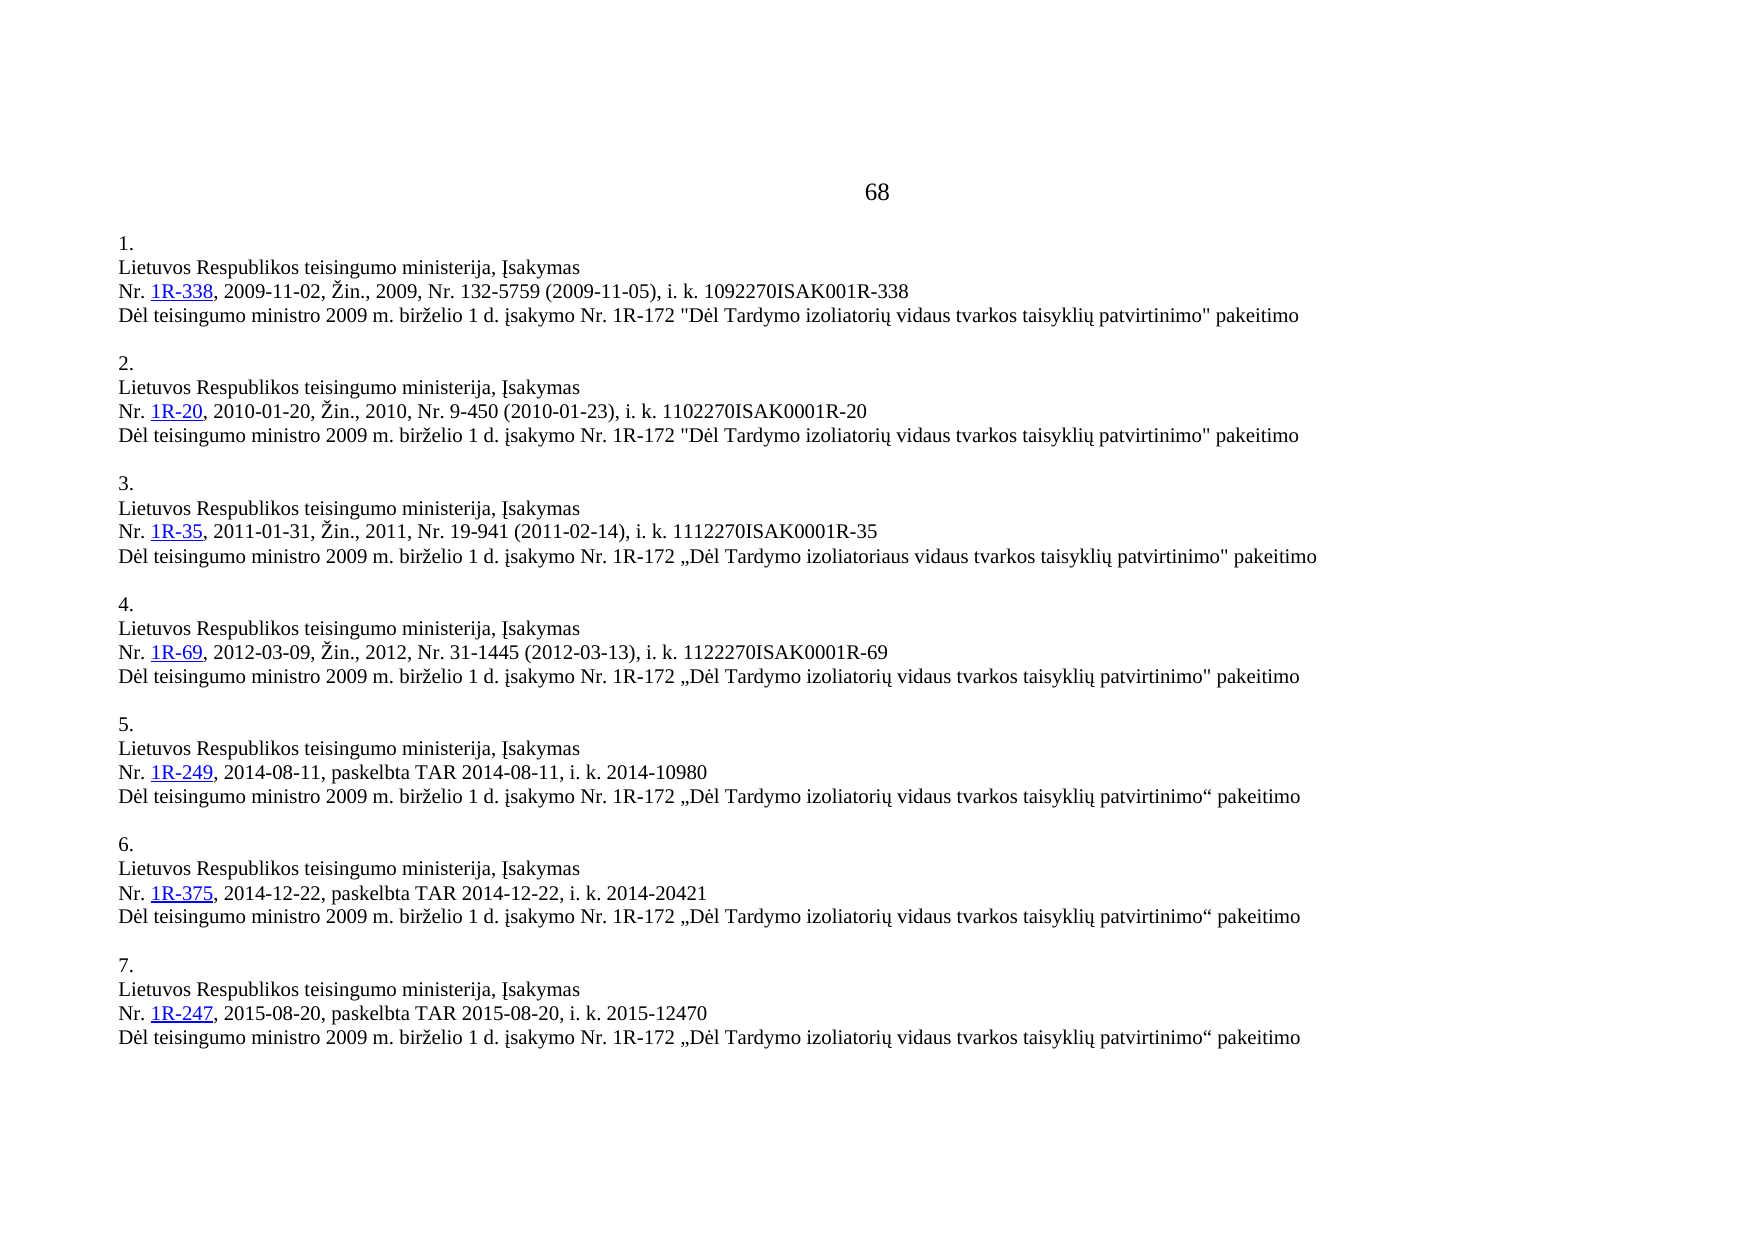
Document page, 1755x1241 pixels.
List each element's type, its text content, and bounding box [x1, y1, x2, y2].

text Lietuvos Respublikos teisingumo ministerija, Įsakymas [118, 736, 1636, 760]
text 2. [118, 351, 1636, 375]
text Dėl teisingumo ministro 2009 m. birželio 1 d. įsakymo Nr. 1R-172 „Dėl Tardymo izoliatorių vidaus tvarkos taisyklių patvirtinimo" pakeitimo [118, 664, 1636, 688]
text Dėl teisingumo ministro 2009 m. birželio 1 d. įsakymo Nr. 1R-172 „Dėl Tardymo izoliatorių vidaus tvarkos taisyklių patvirtinimo“ pakeitimo [118, 1025, 1636, 1049]
text Lietuvos Respublikos teisingumo ministerija, Įsakymas [118, 616, 1636, 640]
text Dėl teisingumo ministro 2009 m. birželio 1 d. įsakymo Nr. 1R-172 „Dėl Tardymo izoliatorių vidaus tvarkos taisyklių patvirtinimo“ pakeitimo [118, 784, 1636, 808]
text Nr. 1R-247, 2015-08-20, paskelbta TAR 2015-08-20, i. k. 2015-12470 [118, 1001, 1636, 1025]
text Nr. 1R-375, 2014-12-22, paskelbta TAR 2014-12-22, i. k. 2014-20421 [118, 880, 1636, 904]
text Nr. 1R-20, 2010-01-20, Žin., 2010, Nr. 9-450 (2010-01-23), i. k. 1102270ISAK0001R-20 [118, 399, 1636, 423]
text Dėl teisingumo ministro 2009 m. birželio 1 d. įsakymo Nr. 1R-172 „Dėl Tardymo izoliatoriaus vidaus tvarkos taisyklių patvirtinimo" pakeitimo [118, 543, 1636, 568]
text Lietuvos Respublikos teisingumo ministerija, Įsakymas [118, 977, 1636, 1001]
text Nr. 1R-35, 2011-01-31, Žin., 2011, Nr. 19-941 (2011-02-14), i. k. 1112270ISAK0001R-35 [118, 519, 1636, 543]
text 6. [118, 832, 1636, 856]
text 3. [118, 471, 1636, 495]
text Nr. 1R-338, 2009-11-02, Žin., 2009, Nr. 132-5759 (2009-11-05), i. k. 1092270ISAK001R-338 [118, 279, 1636, 303]
text 7. [118, 953, 1636, 977]
text Lietuvos Respublikos teisingumo ministerija, Įsakymas [118, 375, 1636, 399]
text Nr. 1R-249, 2014-08-11, paskelbta TAR 2014-08-11, i. k. 2014-10980 [118, 760, 1636, 784]
text 5. [118, 712, 1636, 736]
text Dėl teisingumo ministro 2009 m. birželio 1 d. įsakymo Nr. 1R-172 "Dėl Tardymo izoliatorių vidaus tvarkos taisyklių patvirtinimo" pakeitimo [118, 303, 1636, 327]
text Dėl teisingumo ministro 2009 m. birželio 1 d. įsakymo Nr. 1R-172 "Dėl Tardymo izoliatorių vidaus tvarkos taisyklių patvirtinimo" pakeitimo [118, 423, 1636, 447]
text 1. [118, 231, 1636, 255]
text Dėl teisingumo ministro 2009 m. birželio 1 d. įsakymo Nr. 1R-172 „Dėl Tardymo izoliatorių vidaus tvarkos taisyklių patvirtinimo“ pakeitimo [118, 904, 1636, 928]
text Lietuvos Respublikos teisingumo ministerija, Įsakymas [118, 856, 1636, 880]
text Nr. 1R-69, 2012-03-09, Žin., 2012, Nr. 31-1445 (2012-03-13), i. k. 1122270ISAK0001R-69 [118, 640, 1636, 664]
text Lietuvos Respublikos teisingumo ministerija, Įsakymas [118, 255, 1636, 279]
text Lietuvos Respublikos teisingumo ministerija, Įsakymas [118, 495, 1636, 519]
text 4. [118, 592, 1636, 616]
